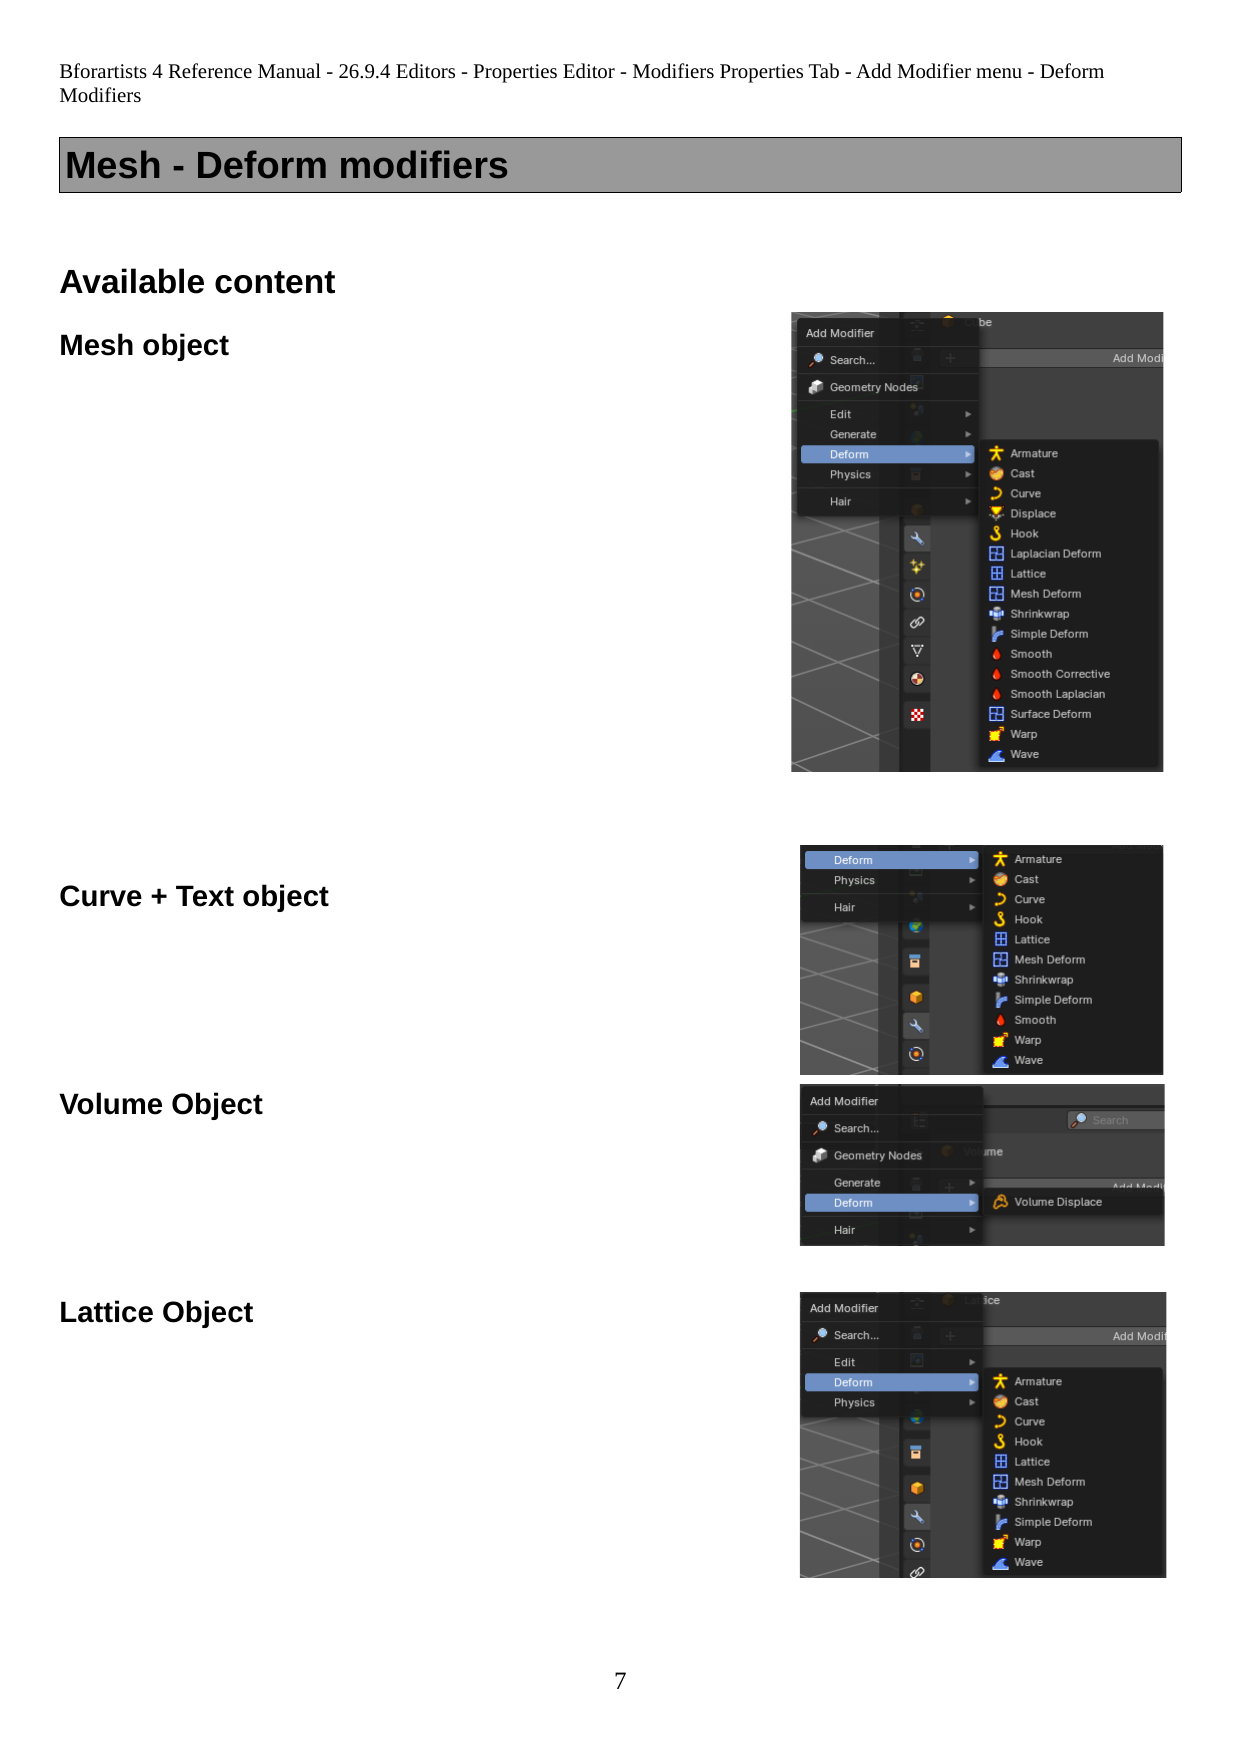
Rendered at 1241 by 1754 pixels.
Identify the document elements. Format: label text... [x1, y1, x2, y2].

subtitle [1167, 1295, 1181, 1329]
picture [800, 845, 1164, 1075]
subtitle Available content [59, 262, 1181, 301]
picture [791, 312, 1164, 772]
picture [799, 1292, 1167, 1578]
subtitle [1165, 1087, 1181, 1121]
picture [799, 1084, 1165, 1246]
subtitle [1164, 328, 1181, 361]
subtitle Mesh object [59, 328, 791, 361]
subtitle [1164, 879, 1181, 913]
table_header Mesh - Deform modifiers [60, 138, 1181, 192]
subtitle Lattice Object [59, 1295, 799, 1329]
subtitle Curve + Text object [59, 879, 800, 913]
subtitle Volume Object [59, 1087, 799, 1121]
